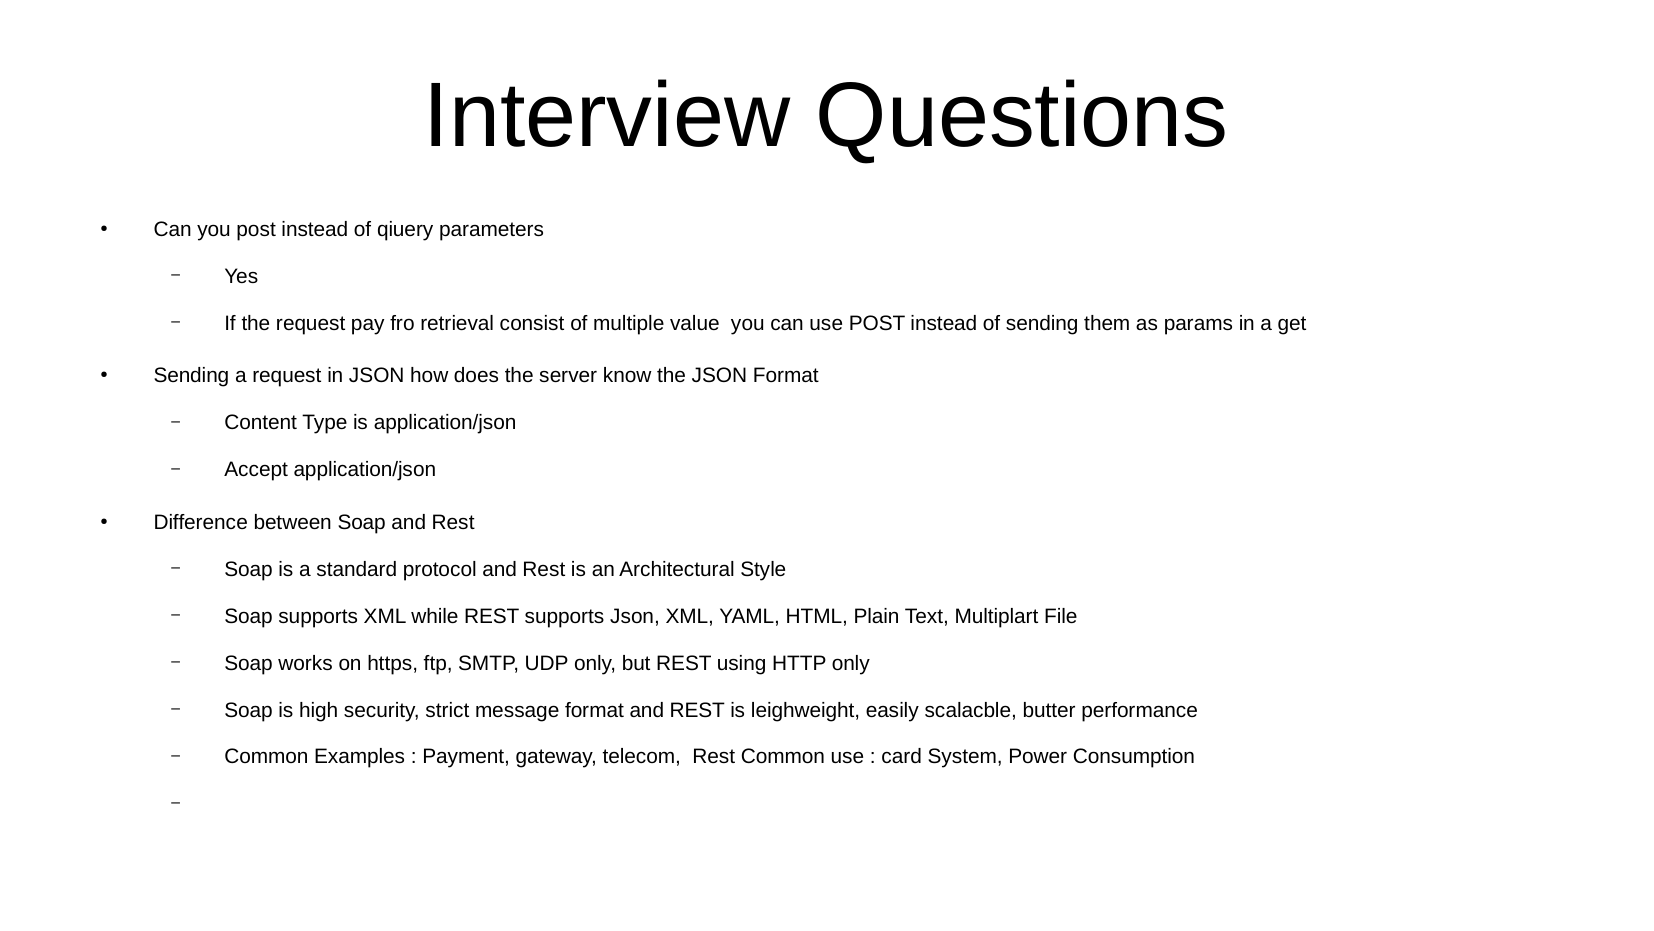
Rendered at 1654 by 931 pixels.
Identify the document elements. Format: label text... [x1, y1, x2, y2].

list Can you post instead of qiuery parameters Yes If the request pay fro retrieval consist of multiple value you can use POST instead of sending them as params in a get Sending a request in JSON how does the server know the JSON Format Content Type is application/json Accept application/json Difference between Soap and Rest Soap is a standard protocol and Rest is an Architectural Style Soap supports XML while REST supports Json, XML, YAML, HTML, Plain Text, Multiplart File Soap works on https, ftp, SMTP, UDP only, but REST using HTTP only Soap is high security, strict message format and REST is leighweight, easily scalacble, butter performance Common Examples : Payment, gateway, telecom, Rest Common use : card System, Power Consumption [82, 217, 1636, 916]
title Interview Questions [82, 37, 1571, 193]
